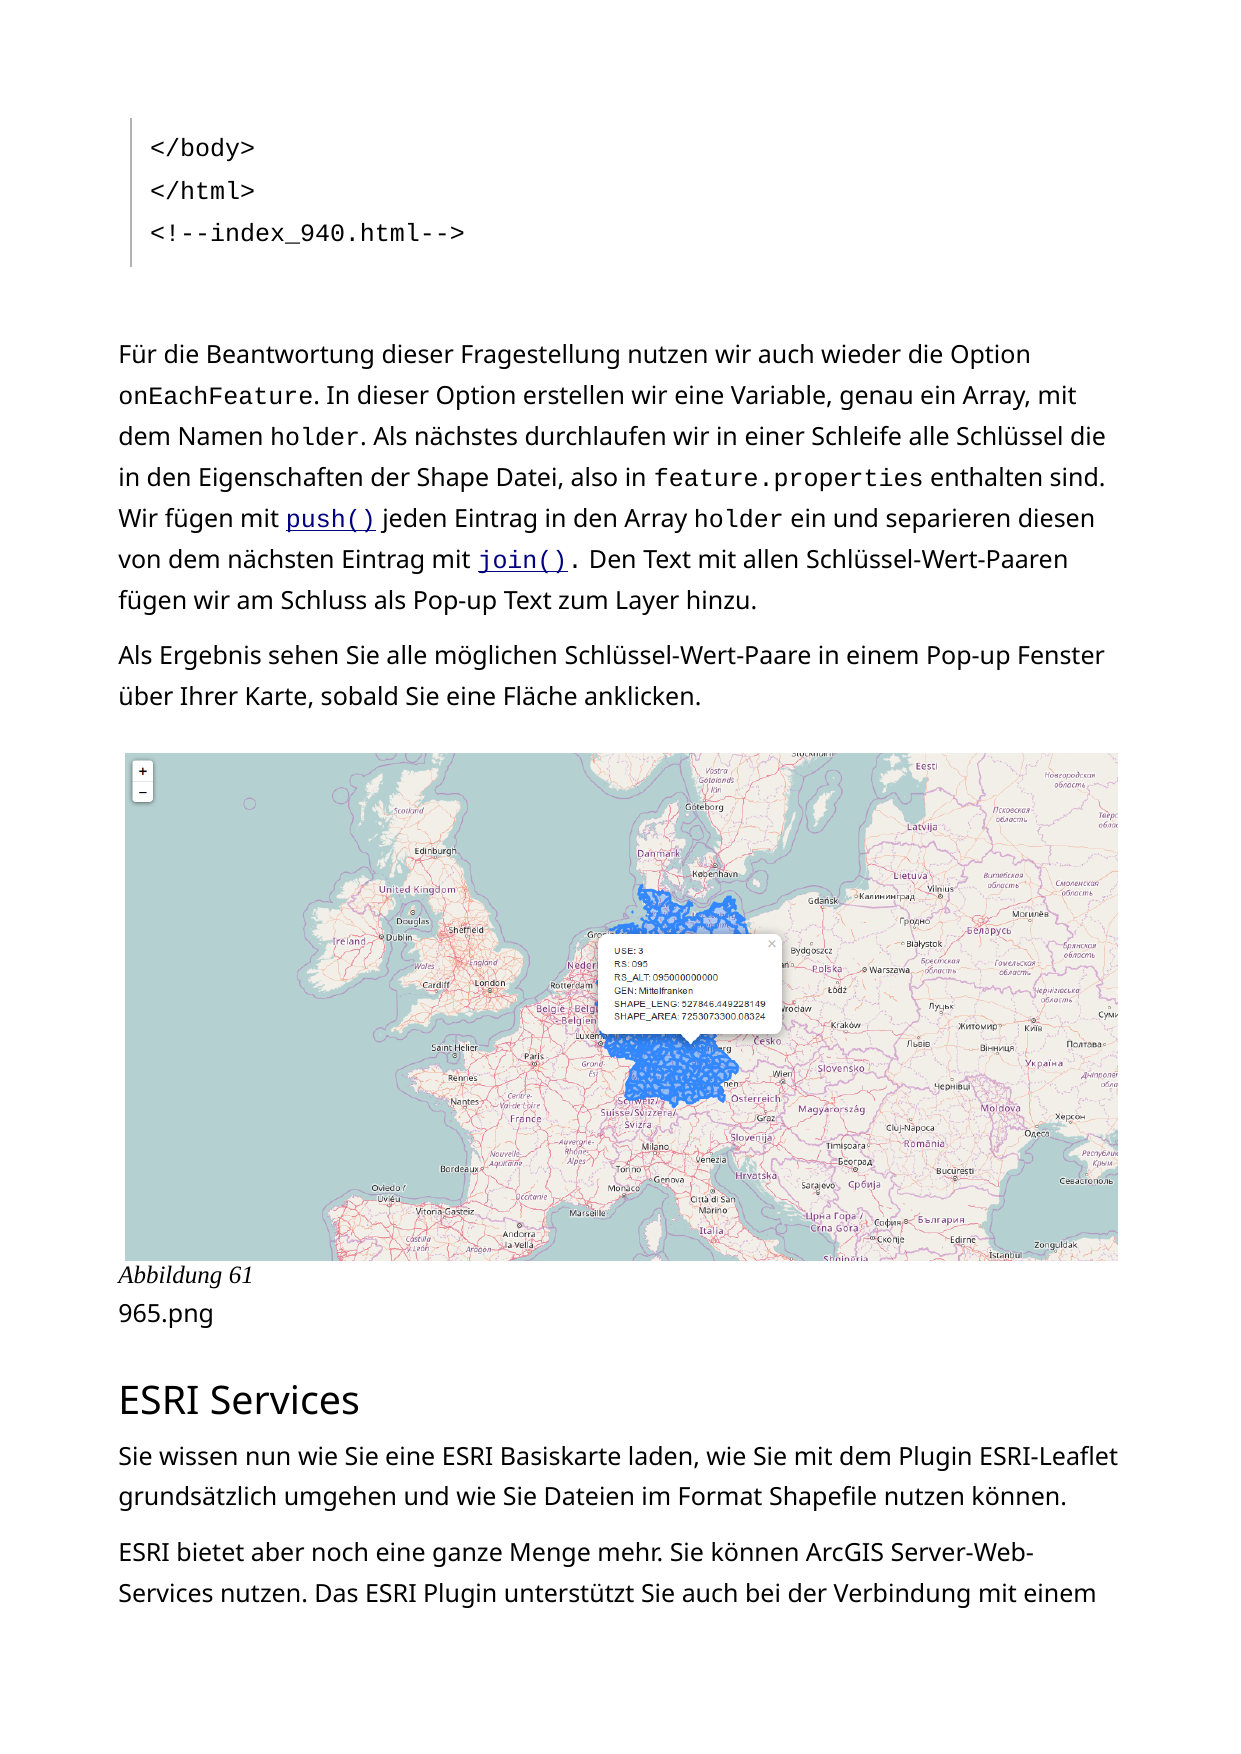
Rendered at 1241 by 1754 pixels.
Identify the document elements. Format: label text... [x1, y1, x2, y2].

text </html> [132, 161, 1122, 203]
text [118, 734, 1122, 746]
text Als Ergebnis sehen Sie alle möglichen Schlüssel-Wert-Paare in einem Pop-up Fenster über Ihrer Karte, sobald Sie eine Fläche anklicken. [118, 638, 1122, 713]
subtitle ESRI Services [118, 1372, 1122, 1426]
text </body> [132, 118, 1122, 161]
text ESRI bietet aber noch eine ganze Menge mehr. Sie können ArcGIS Server-Web-Services nutzen. Das ESRI Plugin unterstützt Sie auch bei der Verbindung mit einem [118, 1534, 1122, 1609]
text 965.png [118, 1289, 1122, 1330]
text Sie wissen nun wie Sie eine ESRI Basiskarte laden, wie Sie mit dem Plugin ESRI-Leaflet grundsätzlich umgehen und wie Sie Dateien im Format Shapefile nutzen können. [118, 1438, 1122, 1513]
text Abbildung 61 [118, 1261, 1122, 1289]
text Für die Beantwortung dieser Fragestellung nutzen wir auch wieder die Option onEachFeature. In dieser Option erstellen wir eine Variable, genau ein Array, mit dem Namen holder. Als nächstes durchlaufen wir in einer Schleife alle Schlüssel die in den Eigenschaften der Shape Datei, also in feature.properties enthalten sind. Wir fügen mit push() jeden Eintrag in den Array holder ein und separieren diesen von dem nächsten Eintrag mit join(). Den Text mit allen Schlüssel-Wert-Paaren fügen wir am Schluss als Pop-up Text zum Layer hinzu. [118, 336, 1122, 617]
picture [118, 746, 1123, 1261]
text <!--index_940.html--> [132, 203, 1122, 267]
